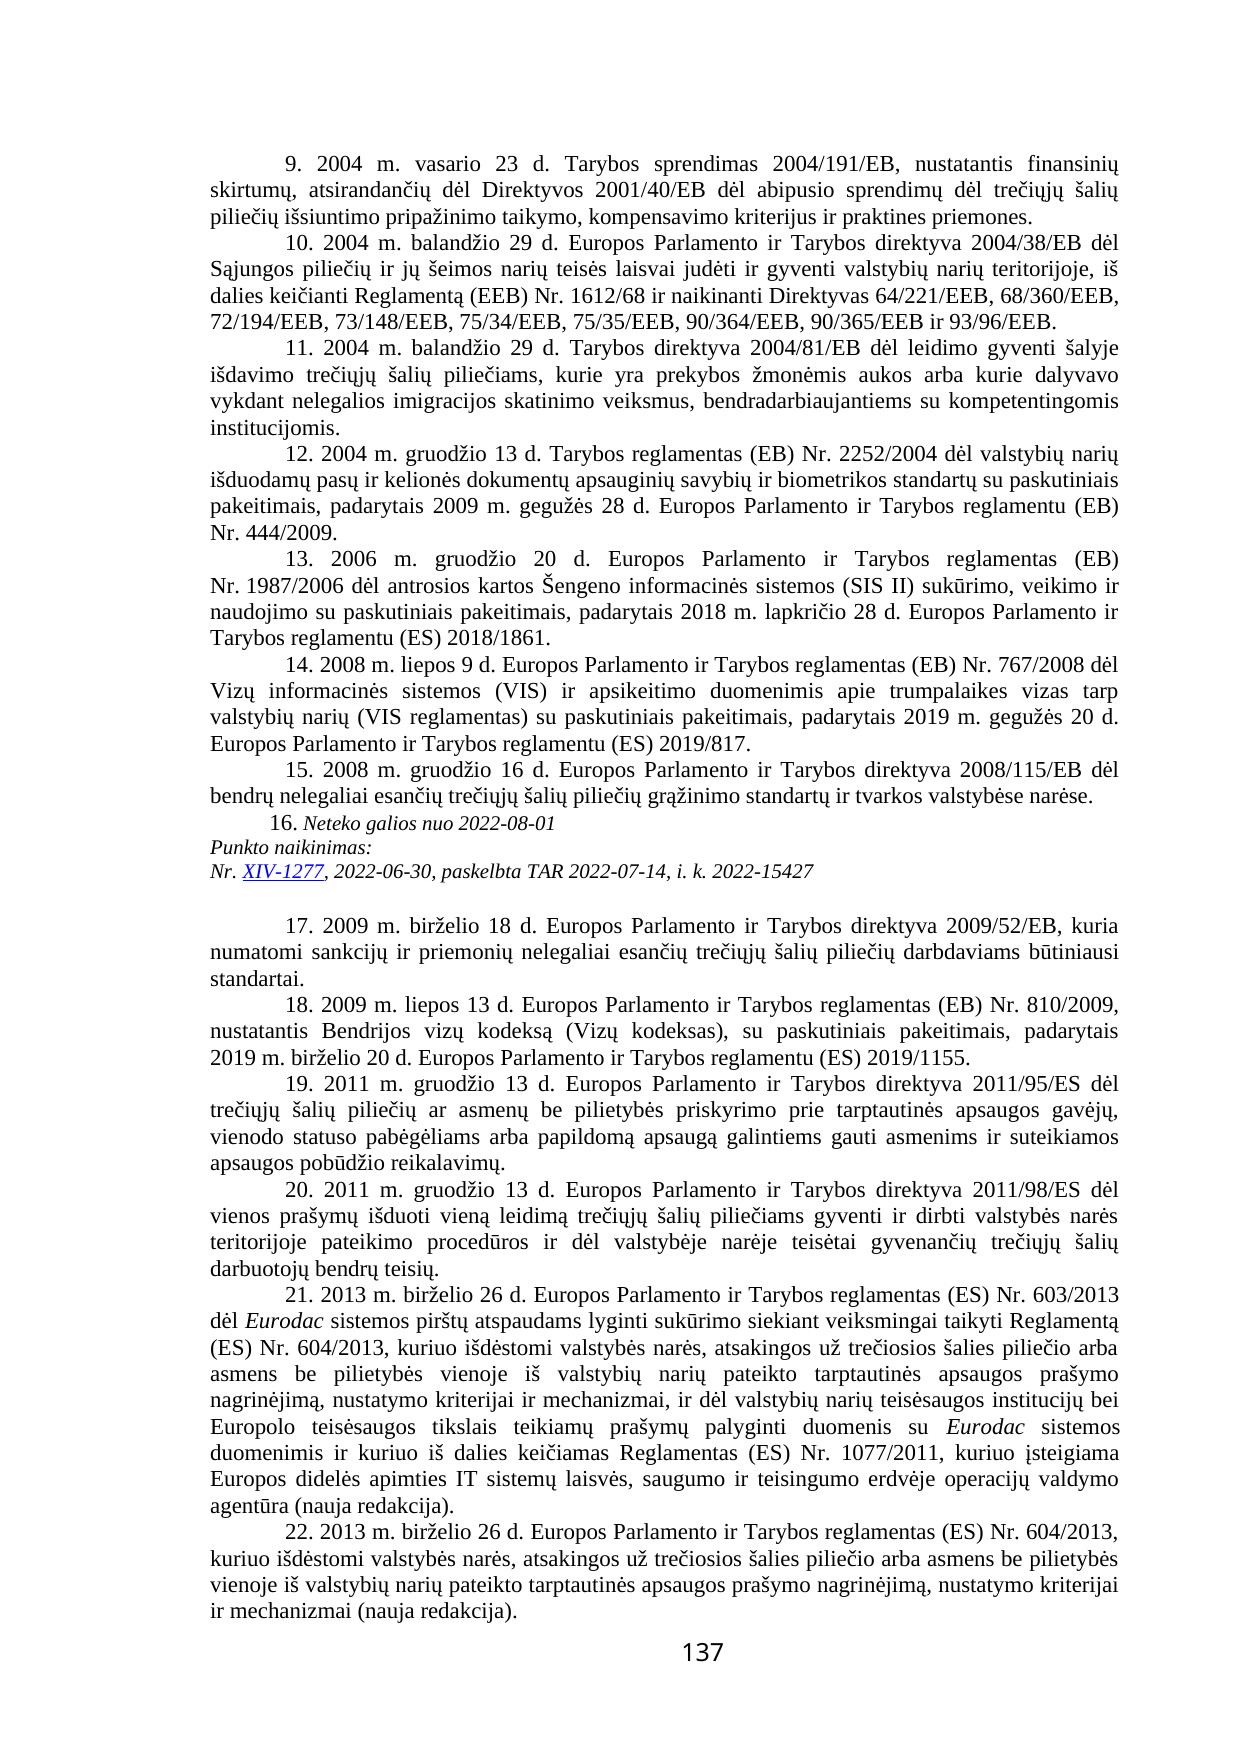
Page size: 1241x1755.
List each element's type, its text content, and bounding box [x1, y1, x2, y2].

text 15. 2008 m. gruodžio 16 d. Europos Parlamento ir Tarybos direktyva 2008/115/EB dėl bendrų nelegaliai esančių trečiųjų šalių piliečių grąžinimo standartų ir tvarkos valstybėse narėse. [210, 756, 1120, 809]
text 21. 2013 m. birželio 26 d. Europos Parlamento ir Tarybos reglamentas (ES) Nr. 603/2013 dėl Eurodac sistemos pirštų atspaudams lyginti sukūrimo siekiant veiksmingai taikyti Reglamentą (ES) Nr. 604/2013, kuriuo išdėstomi valstybės narės, atsakingos už trečiosios šalies piliečio arba asmens be pilietybės vienoje iš valstybių narių pateikto tarptautinės apsaugos prašymo nagrinėjimą, nustatymo kriterijai ir mechanizmai, ir dėl valstybių narių teisėsaugos institucijų bei Europolo teisėsaugos tikslais teikiamų prašymų palyginti duomenis su Eurodac sistemos duomenimis ir kuriuo iš dalies keičiamas Reglamentas (ES) Nr. 1077/2011, kuriuo įsteigiama Europos didelės apimties IT sistemų laisvės, saugumo ir teisingumo erdvėje operacijų valdymo agentūra (nauja redakcija). [210, 1281, 1120, 1518]
text 11. 2004 m. balandžio 29 d. Tarybos direktyva 2004/81/EB dėl leidimo gyventi šalyje išdavimo trečiųjų šalių piliečiams, kurie yra prekybos žmonėmis aukos arba kurie dalyvavo vykdant nelegalios imigracijos skatinimo veiksmus, bendradarbiaujantiems su kompetentingomis institucijomis. [210, 334, 1120, 440]
text 18. 2009 m. liepos 13 d. Europos Parlamento ir Tarybos reglamentas (EB) Nr. 810/2009, nustatantis Bendrijos vizų kodeksą (Vizų kodeksas), su paskutiniais pakeitimais, padarytais 2019 m. birželio 20 d. Europos Parlamento ir Tarybos reglamentu (ES) 2019/1155. [210, 991, 1120, 1070]
text 9. 2004 m. vasario 23 d. Tarybos sprendimas 2004/191/EB, nustatantis finansinių skirtumų, atsirandančių dėl Direktyvos 2001/40/EB dėl abipusio sprendimų dėl trečiųjų šalių piliečių išsiuntimo pripažinimo taikymo, kompensavimo kriterijus ir praktines priemones. [210, 150, 1120, 229]
text 12. 2004 m. gruodžio 13 d. Tarybos reglamentas (EB) Nr. 2252/2004 dėl valstybių narių išduodamų pasų ir kelionės dokumentų apsauginių savybių ir biometrikos standartų su paskutiniais pakeitimais, padarytais 2009 m. gegužės 28 d. Europos Parlamento ir Tarybos reglamentu (EB) Nr. 444/2009. [210, 440, 1120, 545]
text 14. 2008 m. liepos 9 d. Europos Parlamento ir Tarybos reglamentas (EB) Nr. 767/2008 dėl Vizų informacinės sistemos (VIS) ir apsikeitimo duomenimis apie trumpalaikes vizas tarp valstybių narių (VIS reglamentas) su paskutiniais pakeitimais, padarytais 2019 m. gegužės 20 d. Europos Parlamento ir Tarybos reglamentu (ES) 2019/817. [210, 651, 1120, 756]
text 16. Neteko galios nuo 2022-08-01 [210, 809, 1120, 835]
text 22. 2013 m. birželio 26 d. Europos Parlamento ir Tarybos reglamentas (ES) Nr. 604/2013, kuriuo išdėstomi valstybės narės, atsakingos už trečiosios šalies piliečio arba asmens be pilietybės vienoje iš valstybių narių pateikto tarptautinės apsaugos prašymo nagrinėjimą, nustatymo kriterijai ir mechanizmai (nauja redakcija). [210, 1518, 1120, 1624]
text 20. 2011 m. gruodžio 13 d. Europos Parlamento ir Tarybos direktyva 2011/98/ES dėl vienos prašymų išduoti vieną leidimą trečiųjų šalių piliečiams gyventi ir dirbti valstybės narės teritorijoje pateikimo procedūros ir dėl valstybėje narėje teisėtai gyvenančių trečiųjų šalių darbuotojų bendrų teisių. [210, 1176, 1120, 1281]
text 19. 2011 m. gruodžio 13 d. Europos Parlamento ir Tarybos direktyva 2011/95/ES dėl trečiųjų šalių piliečių ar asmenų be pilietybės priskyrimo prie tarptautinės apsaugos gavėjų, vienodo statuso pabėgėliams arba papildomą apsaugą galintiems gauti asmenims ir suteikiamos apsaugos pobūdžio reikalavimų. [210, 1070, 1120, 1176]
text 13. 2006 m. gruodžio 20 d. Europos Parlamento ir Tarybos reglamentas (EB) Nr. 1987/2006 dėl antrosios kartos Šengeno informacinės sistemos (SIS II) sukūrimo, veikimo ir naudojimo su paskutiniais pakeitimais, padarytais 2018 m. lapkričio 28 d. Europos Parlamento ir Tarybos reglamentu (ES) 2018/1861. [210, 545, 1120, 651]
text Punkto naikinimas: [210, 835, 1120, 859]
text 17. 2009 m. birželio 18 d. Europos Parlamento ir Tarybos direktyva 2009/52/EB, kuria numatomi sankcijų ir priemonių nelegaliai esančių trečiųjų šalių piliečių darbdaviams būtiniausi standartai. [210, 912, 1120, 991]
text 10. 2004 m. balandžio 29 d. Europos Parlamento ir Tarybos direktyva 2004/38/EB dėl Sąjungos piliečių ir jų šeimos narių teisės laisvai judėti ir gyventi valstybių narių teritorijoje, iš dalies keičianti Reglamentą (EEB) Nr. 1612/68 ir naikinanti Direktyvas 64/221/EEB, 68/360/EEB, 72/194/EEB, 73/148/EEB, 75/34/EEB, 75/35/EEB, 90/364/EEB, 90/365/EEB ir 93/96/EEB. [210, 229, 1120, 334]
text Nr. XIV-1277, 2022-06-30, paskelbta TAR 2022-07-14, i. k. 2022-15427 [210, 859, 1120, 883]
